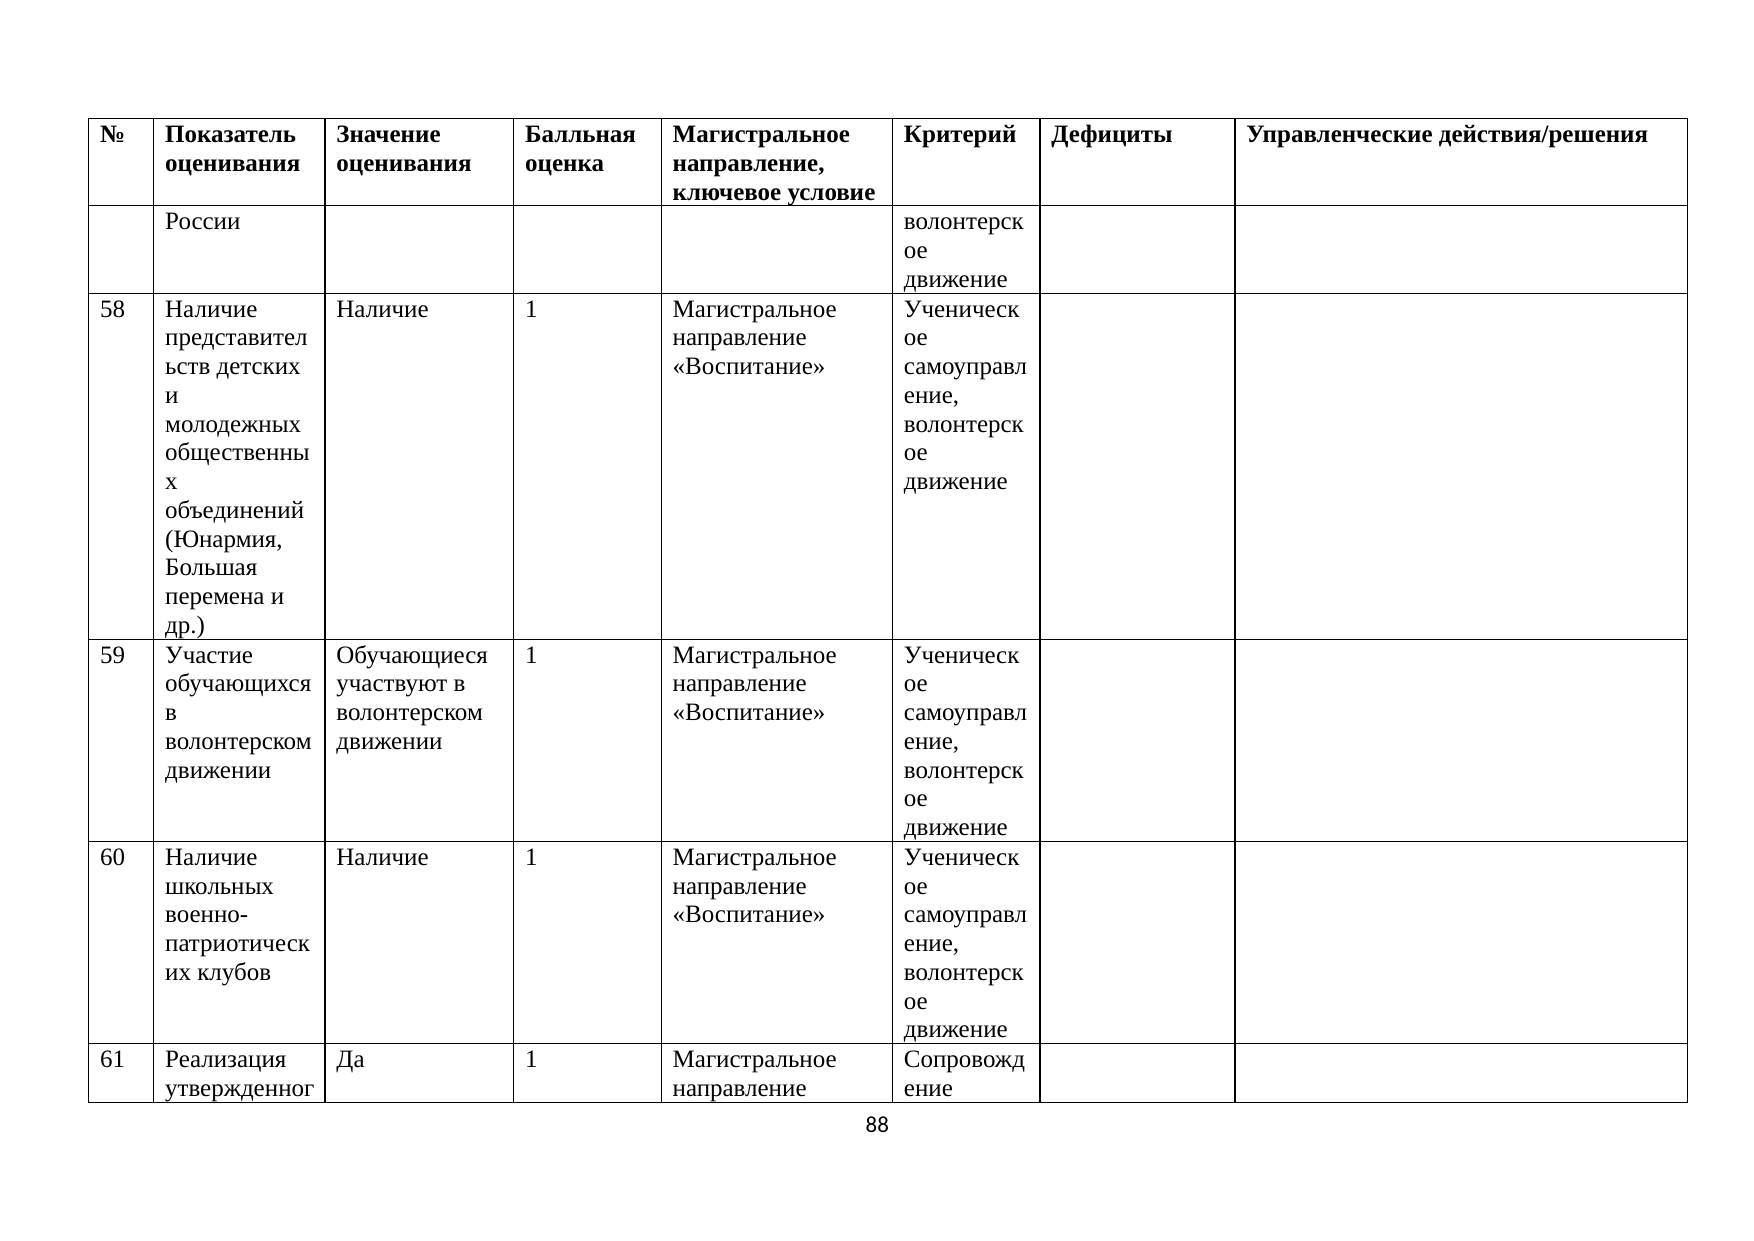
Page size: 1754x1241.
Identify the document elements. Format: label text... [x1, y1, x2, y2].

table_cell [89, 206, 153, 293]
table_cell 1 [514, 640, 661, 841]
table_cell Магистральное направление «Воспитание» [662, 640, 892, 841]
table_cell Наличие школьных военно-патриотических клубов [154, 842, 324, 1043]
table_cell 1 [514, 1044, 661, 1102]
table_cell волонтерское движение [893, 206, 1039, 293]
table_cell Наличие [326, 294, 513, 639]
table_cell 1 [514, 294, 661, 639]
table_cell Магистральное направление «Воспитание» [662, 842, 892, 1043]
table_cell [662, 206, 892, 293]
table_cell Магистральное направление [662, 1044, 892, 1102]
table_cell 60 [89, 842, 153, 1043]
table_header Балльная оценка [514, 119, 661, 205]
table_cell Наличие представительств детских и молодежных общественных объединений (Юнармия, Большая перемена и др.) [154, 294, 324, 639]
table_cell 1 [514, 842, 661, 1043]
table_header № [89, 119, 153, 205]
table_cell 61 [89, 1044, 153, 1102]
table_cell Ученическое самоуправление, волонтерское движение [893, 842, 1039, 1043]
table_cell [1041, 206, 1234, 293]
table_header Дефициты [1041, 119, 1234, 205]
table_cell Реализация утвержденног [154, 1044, 324, 1102]
table_header Управленческие действия/решения [1236, 119, 1687, 205]
table_cell [326, 206, 513, 293]
table_cell [1041, 294, 1234, 639]
table_header Критерий [893, 119, 1039, 205]
table_header Показатель оценивания [154, 119, 324, 205]
table_cell Обучающиеся участвуют в волонтерском движении [326, 640, 513, 841]
table_cell [1041, 640, 1234, 841]
table_cell [1236, 294, 1687, 639]
table_cell 59 [89, 640, 153, 841]
table_cell Участие обучающихся в волонтерском движении [154, 640, 324, 841]
table_cell Да [326, 1044, 513, 1102]
table_cell [1236, 640, 1687, 841]
table_cell [1236, 206, 1687, 293]
table_cell 58 [89, 294, 153, 639]
table_cell Магистральное направление «Воспитание» [662, 294, 892, 639]
table_cell Ученическое самоуправление, волонтерское движение [893, 640, 1039, 841]
table_header Значение оценивания [326, 119, 513, 205]
table_cell России [154, 206, 324, 293]
table_cell [1236, 1044, 1687, 1102]
table_cell [1236, 842, 1687, 1043]
table_cell [1041, 842, 1234, 1043]
table_cell [1041, 1044, 1234, 1102]
table_cell Сопровождение [893, 1044, 1039, 1102]
table_cell Наличие [326, 842, 513, 1043]
table_cell Ученическое самоуправление, волонтерское движение [893, 294, 1039, 639]
table_header Магистральное направление, ключевое условие [662, 119, 892, 205]
table_cell [514, 206, 661, 293]
